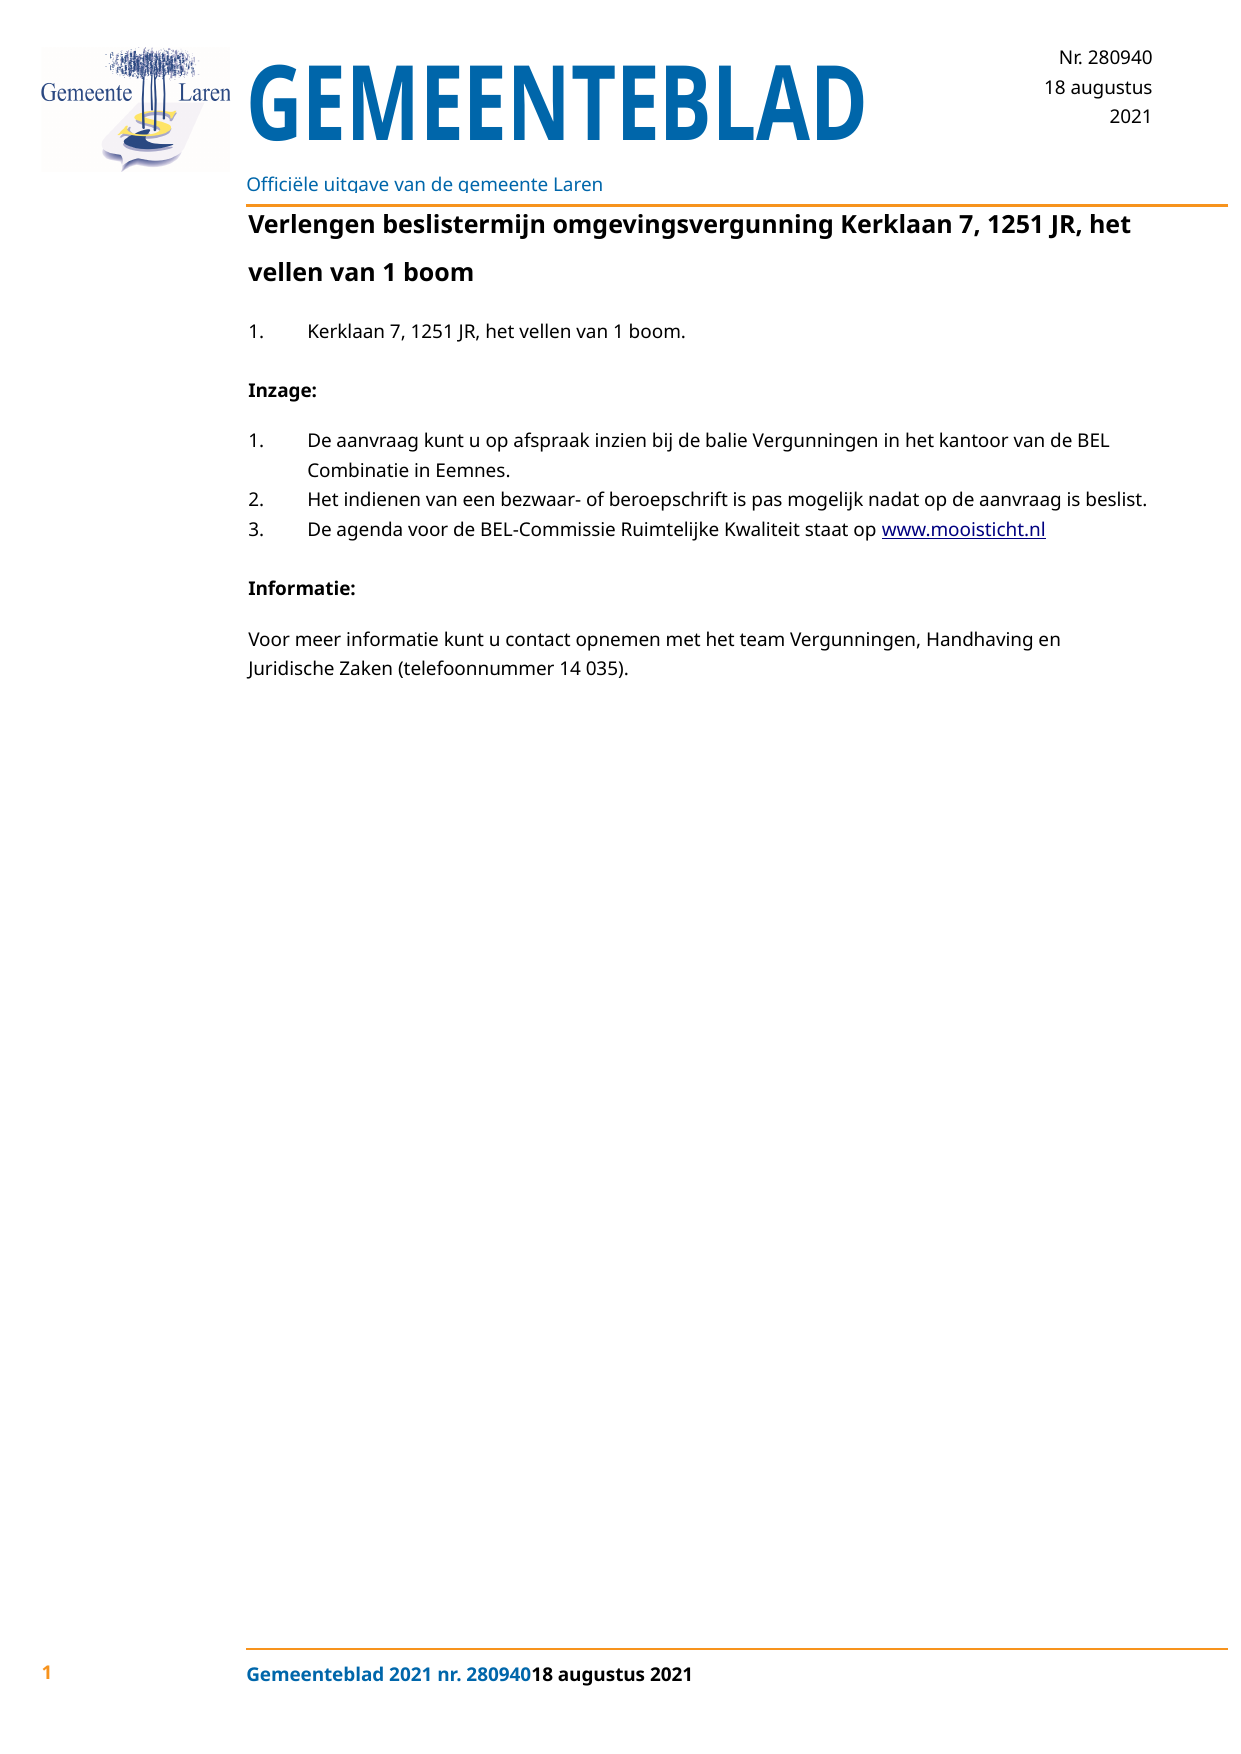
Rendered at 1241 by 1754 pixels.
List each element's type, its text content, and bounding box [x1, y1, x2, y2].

list Kerklaan 7, 1251 JR, het vellen van 1 boom. [248, 318, 1152, 344]
text Verlengen beslistermijn omgevingsvergunning Kerklaan 7, 1251 JR, het vellen van 1 boom [248, 207, 1152, 288]
list De aanvraag kunt u op afspraak inzien bij de balie Vergunningen in het kantoor van de BEL Combinatie in Eemnes. [248, 427, 1152, 483]
picture [41, 47, 231, 172]
text Inzage: [248, 377, 1152, 403]
list De agenda voor de BEL-Commissie Ruimtelijke Kwaliteit staat op www.mooisticht.nl [248, 516, 1152, 542]
list Het indienen van een bezwaar- of beroepschrift is pas mogelijk nadat op de aanvraag is beslist. [248, 487, 1152, 512]
text Informatie: [248, 575, 1152, 601]
text Voor meer informatie kunt u contact opnemen met het team Vergunningen, Handhaving en Juridische Zaken (telefoonnummer 14 035). [248, 626, 1152, 681]
